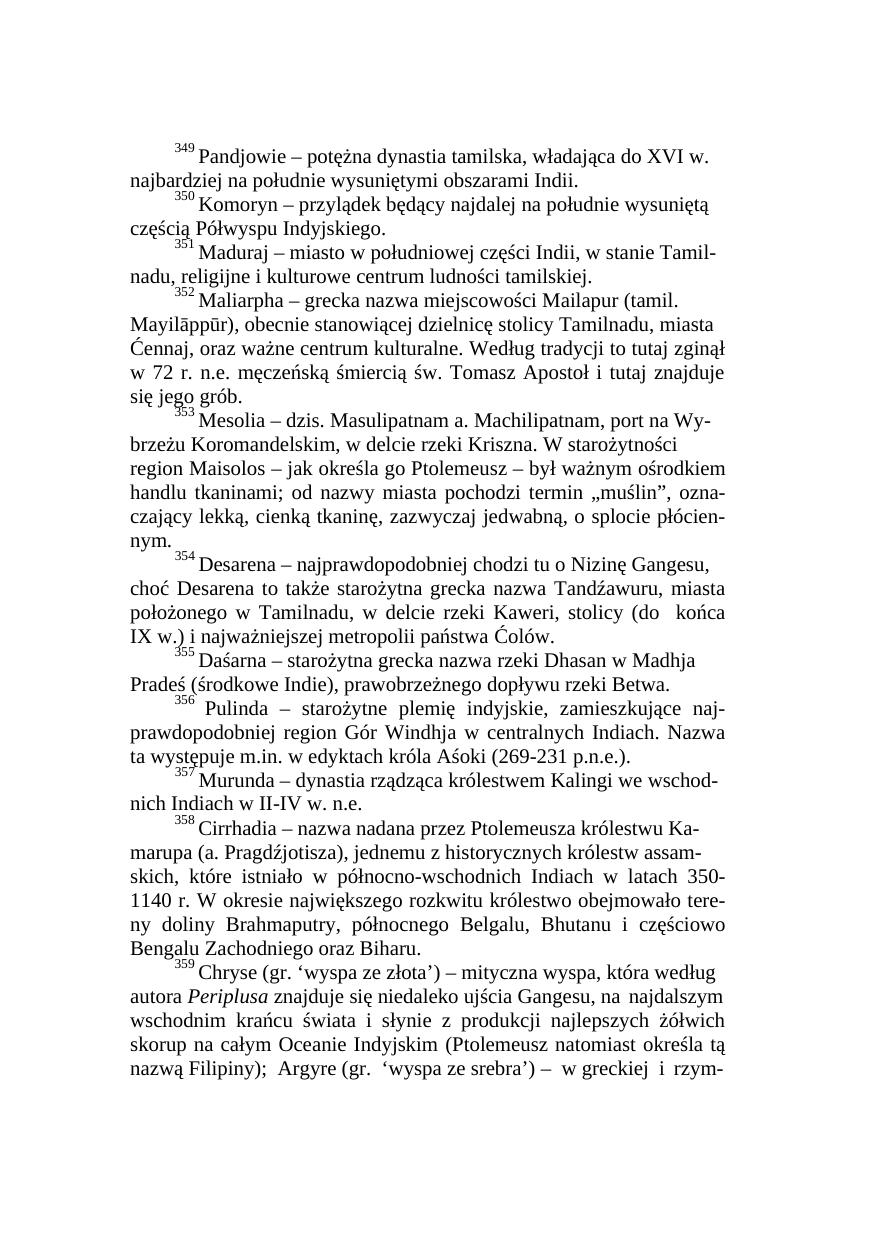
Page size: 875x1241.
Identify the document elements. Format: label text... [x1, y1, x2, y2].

text 359 Chryse (gr. ‘wyspa ze złota’) – mityczna wyspa, która według autora Periplusa znajduje się niedaleko ujścia Gangesu, na najdalszym [130, 960, 744, 1008]
text 351 Maduraj – miasto w południowej części Indii, w stanie Tamil- nadu, religijne i kulturowe centrum ludności tamilskiej. [130, 240, 725, 288]
text skich, które istniało w północno-wschodnich Indiach w latach 350- 1140 r. W okresie największego rozkwitu królestwo obejmowało tere- ny doliny Brahmaputry, północnego Belgalu, Bhutanu i częściowo Bengalu Zachodniego oraz Biharu. [130, 864, 726, 960]
text 357 Murunda – dynastia rządząca królestwem Kalingi we wschod- [174, 768, 868, 792]
text 356 Pulinda – starożytne plemię indyjskie, zamieszkujące naj- prawdopodobniej region Gór Windhja w centralnych Indiach. Nazwa ta występuje m.in. w edyktach króla Aśoki (269-231 p.n.e.). [130, 696, 726, 768]
text 354 Desarena – najprawdopodobniej chodzi tu o Nizinę Gangesu, [174, 552, 868, 576]
text 358 Cirrhadia – nazwa nadana przez Ptolemeusza królestwu Ka- marupa (a. Pragdźjotisza), jednemu z historycznych królestw assam- [130, 816, 725, 864]
text 355 Daśarna – starożytna grecka nazwa rzeki Dhasan w Madhja Pradeś (środkowe Indie), prawobrzeżnego dopływu rzeki Betwa. [130, 648, 725, 696]
text Ćennaj, oraz ważne centrum kulturalne. Według tradycji to tutaj zginął w 72 r. n.e. męczeńską śmiercią św. Tomasz Apostoł i tutaj znajduje się jego grób. [130, 336, 726, 408]
text region Maisolos – jak określa go Ptolemeusz – był ważnym ośrodkiem handlu tkaninami; od nazwy miasta pochodzi termin „muślin”, ozna- czający lekką, cienką tkaninę, zazwyczaj jedwabną, o splocie płócien- nym. [130, 456, 726, 552]
text 350 Komoryn – przylądek będący najdalej na południe wysuniętą częścią Półwyspu Indyjskiego. [130, 192, 725, 240]
text nich Indiach w II-IV w. n.e. [130, 792, 868, 814]
text 353 Mesolia – dzis. Masulipatnam a. Machilipatnam, port na Wy- brzeżu Koromandelskim, w delcie rzeki Kriszna. W starożytności [130, 408, 725, 456]
text 349 Pandjowie – potężna dynastia tamilska, władająca do XVI w. najbardziej na południe wysuniętymi obszarami Indii. [130, 140, 725, 192]
text 352 Maliarpha – grecka nazwa miejscowości Mailapur (tamil. Mayilāppūr), obecnie stanowiącej dzielnicę stolicy Tamilnadu, miasta [130, 288, 725, 336]
text wschodnim krańcu świata i słynie z produkcji najlepszych żółwich skorup na całym Oceanie Indyjskim (Ptolemeusz natomiast określa tą nazwą Filipiny); Argyre (gr. ‘wyspa ze srebra’) – w greckiej i rzym- [130, 1008, 726, 1080]
text choć Desarena to także starożytna grecka nazwa Tandźawuru, miasta położonego w Tamilnadu, w delcie rzeki Kaweri, stolicy (do końca IX w.) i najważniejszej metropolii państwa Ćolów. [130, 576, 726, 648]
